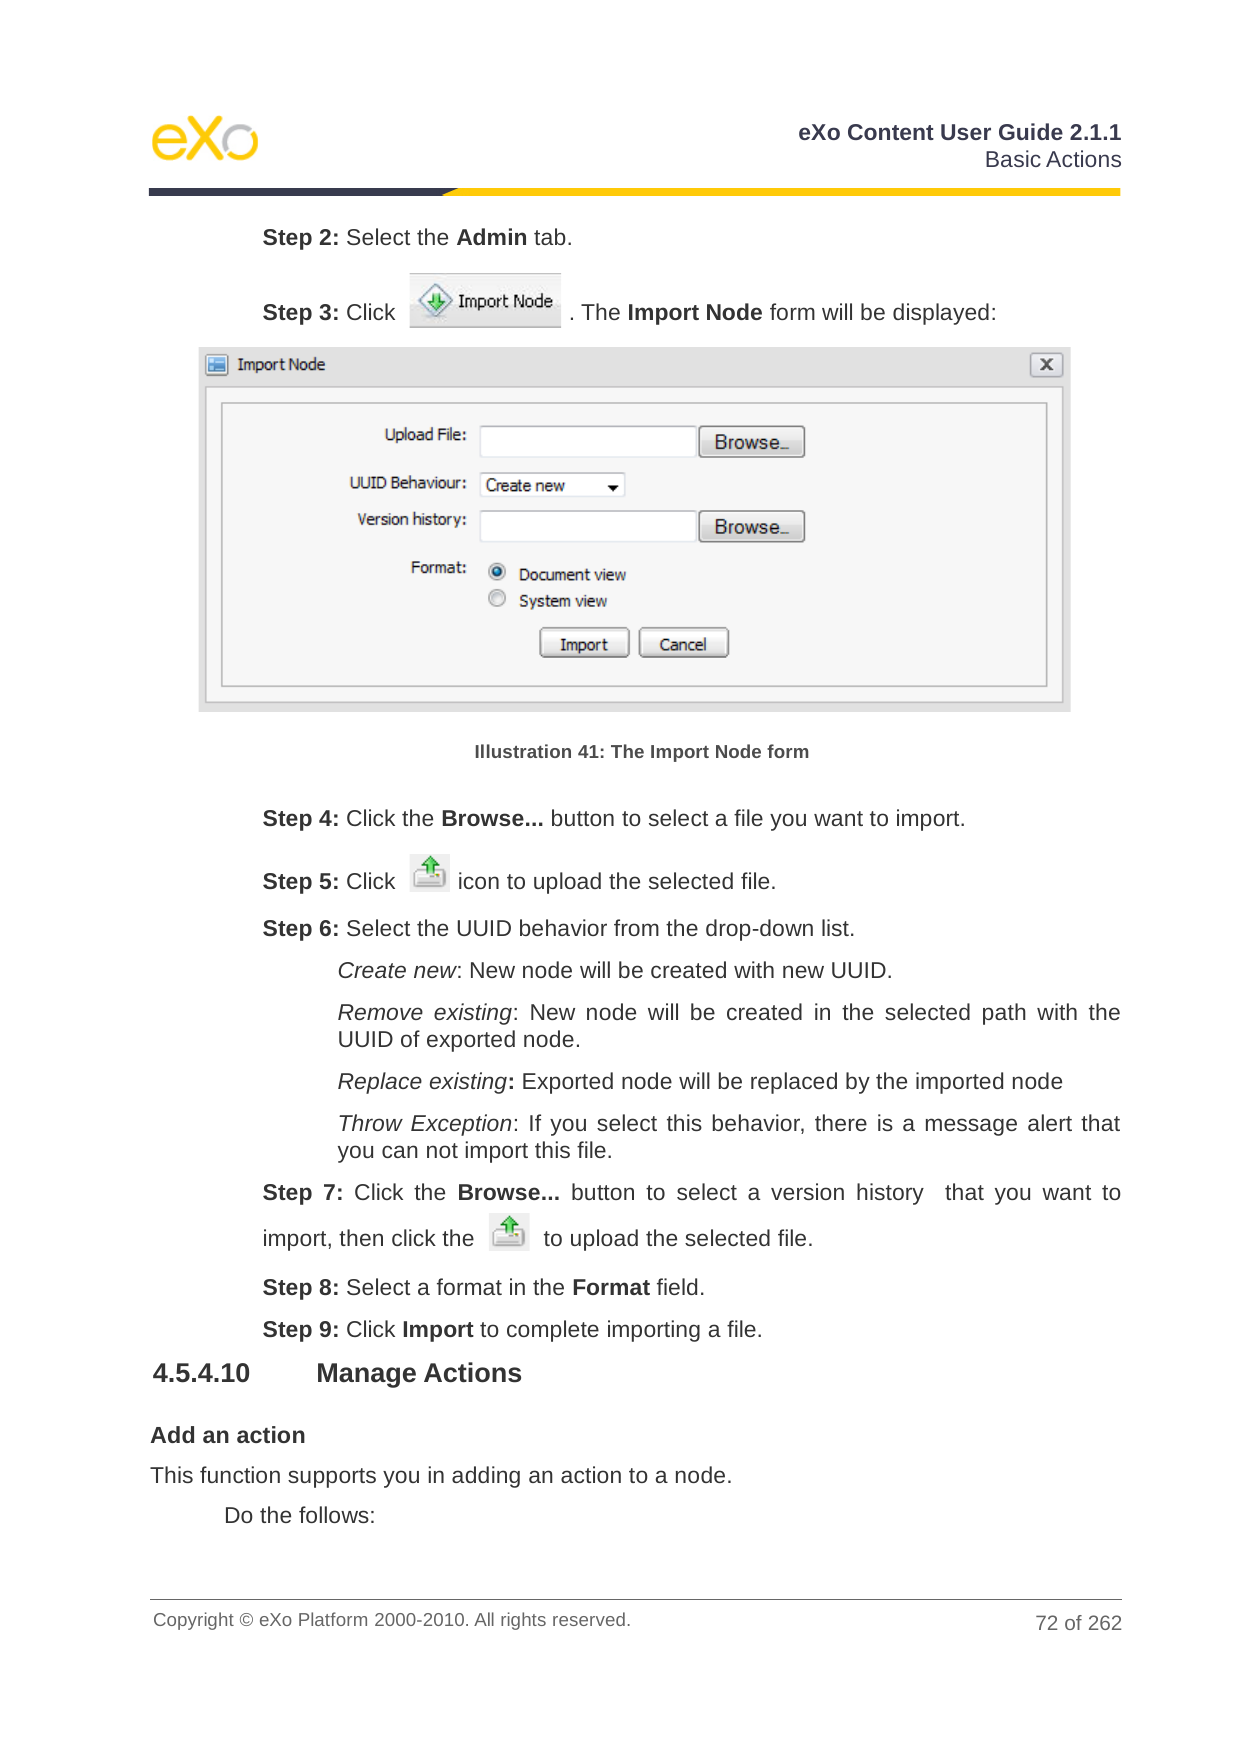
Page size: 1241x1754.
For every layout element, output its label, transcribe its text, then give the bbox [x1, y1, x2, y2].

picture [148, 188, 1121, 196]
picture [152, 115, 259, 161]
picture [409, 854, 450, 892]
text Do the follows: [224, 1502, 1122, 1529]
text This function supports you in adding an action to a node. [150, 1461, 1122, 1488]
list Step 8: Select a format in the Format field. [225, 1273, 1122, 1300]
list Step 7: Click the Browse... button to select a version history that you want to import, then click the to upload the selected file. [225, 1179, 1122, 1258]
list Step 4: Click the Browse... button to select a file you want to import. [225, 804, 1122, 832]
picture [488, 1213, 530, 1251]
list Step 5: Click icon to upload the selected file. [225, 866, 1122, 899]
picture [198, 347, 1071, 712]
subtitle Manage Actions [153, 1357, 1122, 1388]
list Replace existing: Exported node will be replaced by the imported node [300, 1067, 1122, 1094]
list Step 3: Click . The Import Node form will be displayed: [225, 296, 1122, 331]
list Create new: New node will be created with new UUID. [300, 956, 1122, 983]
picture [409, 273, 562, 328]
list Step 6: Select the UUID behavior from the drop-down list. [225, 914, 1122, 941]
list Illustration 42: The Import Node form [180, 738, 1104, 762]
list Step 9: Click Import to complete importing a file. [225, 1315, 1122, 1342]
list Remove existing: New node will be created in the selected path with the UUID of exported node. [300, 998, 1122, 1052]
subtitle Add an action [150, 1421, 1122, 1448]
list Throw Exception: If you select this behavior, there is a message alert that you can not import this file. [300, 1109, 1122, 1164]
list Step 2: Select the Admin tab. [225, 223, 1122, 251]
